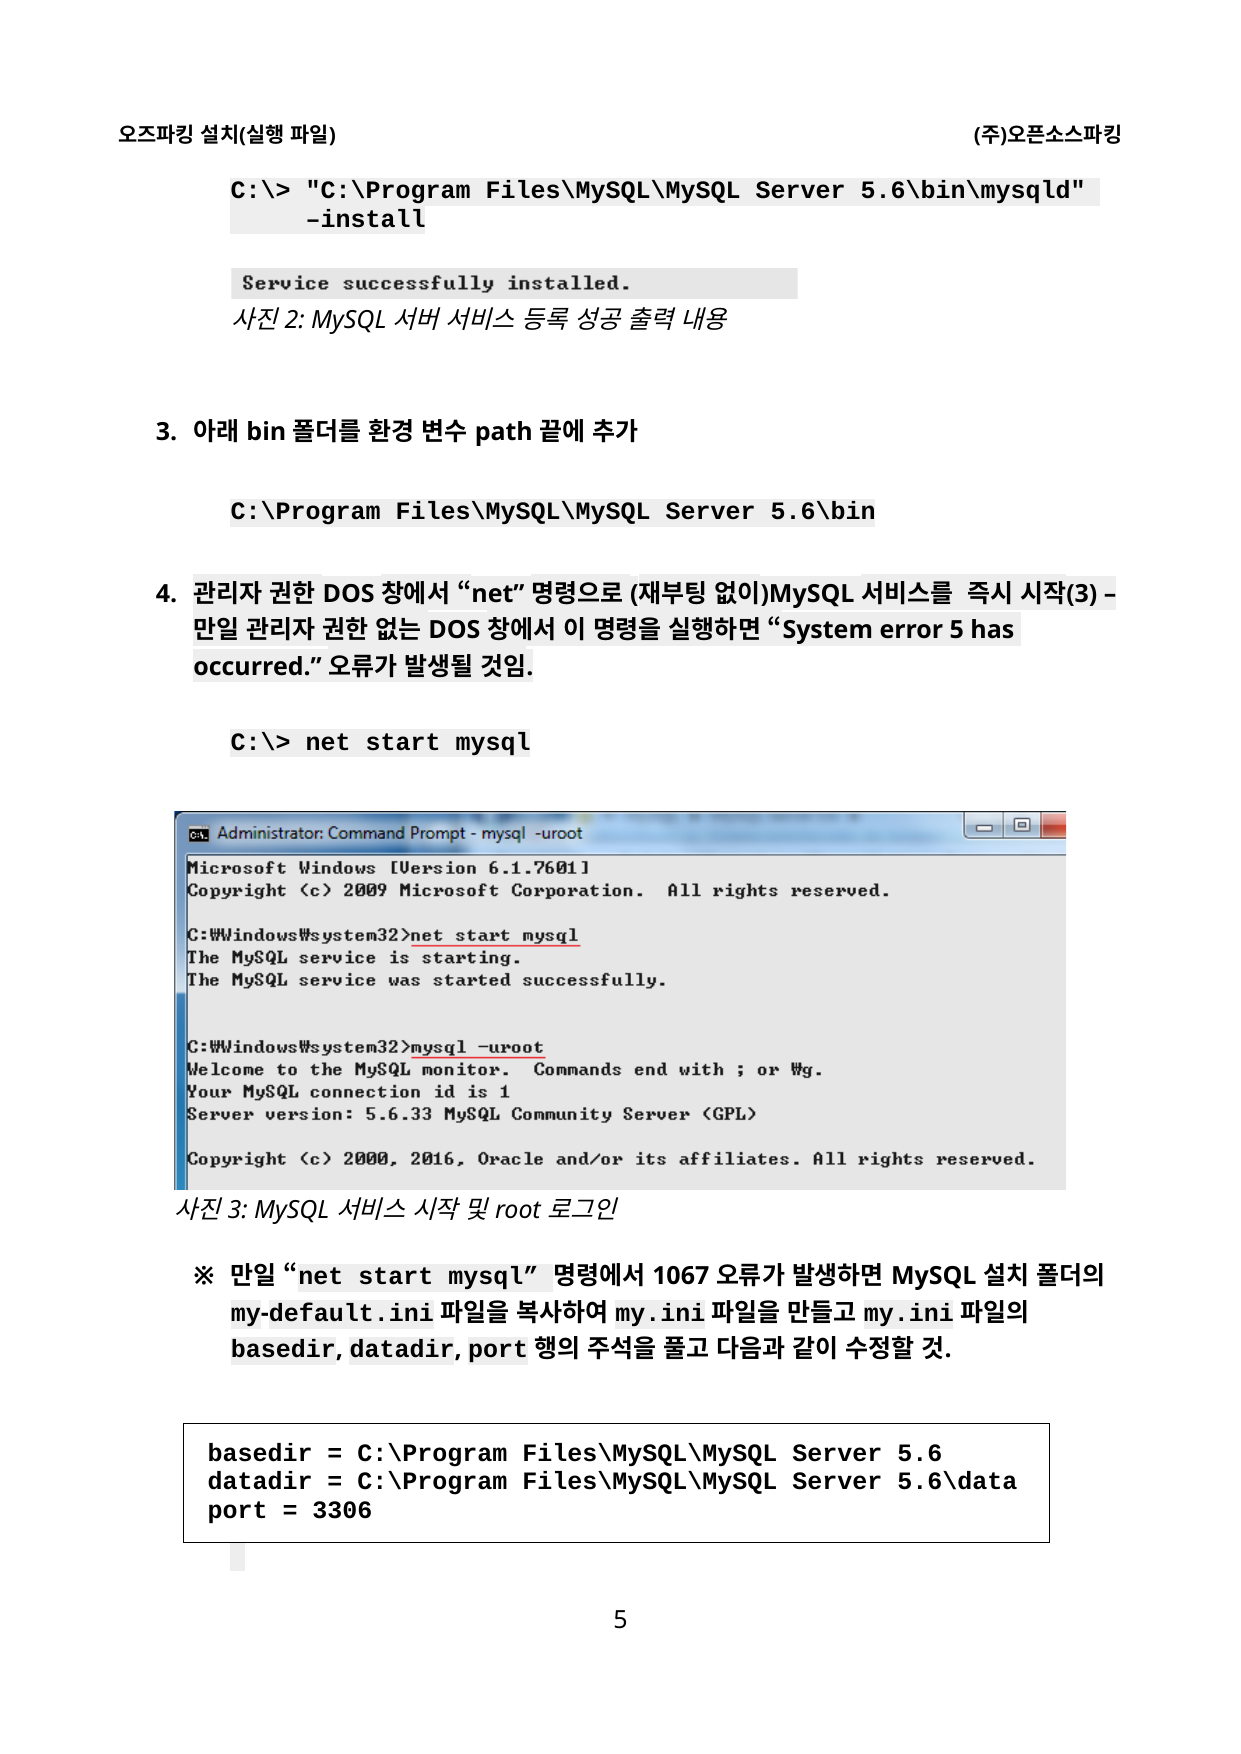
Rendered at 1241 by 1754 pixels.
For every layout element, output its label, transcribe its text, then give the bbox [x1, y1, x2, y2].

list 아래 bin 폴더를 환경 변수 path 끝에 추가 [156, 411, 1122, 447]
list 관리자 권한 DOS 창에서 “net” 명령으로 (재부팅 없이)MySQL 서비스를 즉시 시작(사진 3) – 만일 관리자 권한 없는 DOS 창에서 이 명령을 실행하면 “System error 5 has occurred.” 오류가 발생될 것임. [156, 574, 1122, 717]
picture [231, 268, 798, 299]
text 사진 2: MySQL 서버 서비스 등록 성공 출력 내용 [231, 301, 882, 335]
list 사진 3: MySQL 서비스 시작 및 root 로그인 [174, 1190, 1066, 1226]
text C:\> net start mysql [230, 729, 1122, 757]
picture [174, 811, 1067, 1190]
list 만일 “net start mysql” 명령에서 1067 오류가 발생하면 MySQL 설치 폴더의 my-default.ini 파일을 복사하여 my.ini 파일을 만들고 my.ini 파일의 basedir, datadir, port 행의 주석을 풀고 다음과 같이 수정할 것. [174, 1192, 1122, 1365]
text C:\Program Files\MySQL\MySQL Server 5.6\bin [230, 499, 1122, 561]
text C:\> "C:\Program Files\MySQL\MySQL Server 5.6\bin\mysqld" –install [230, 178, 1122, 234]
